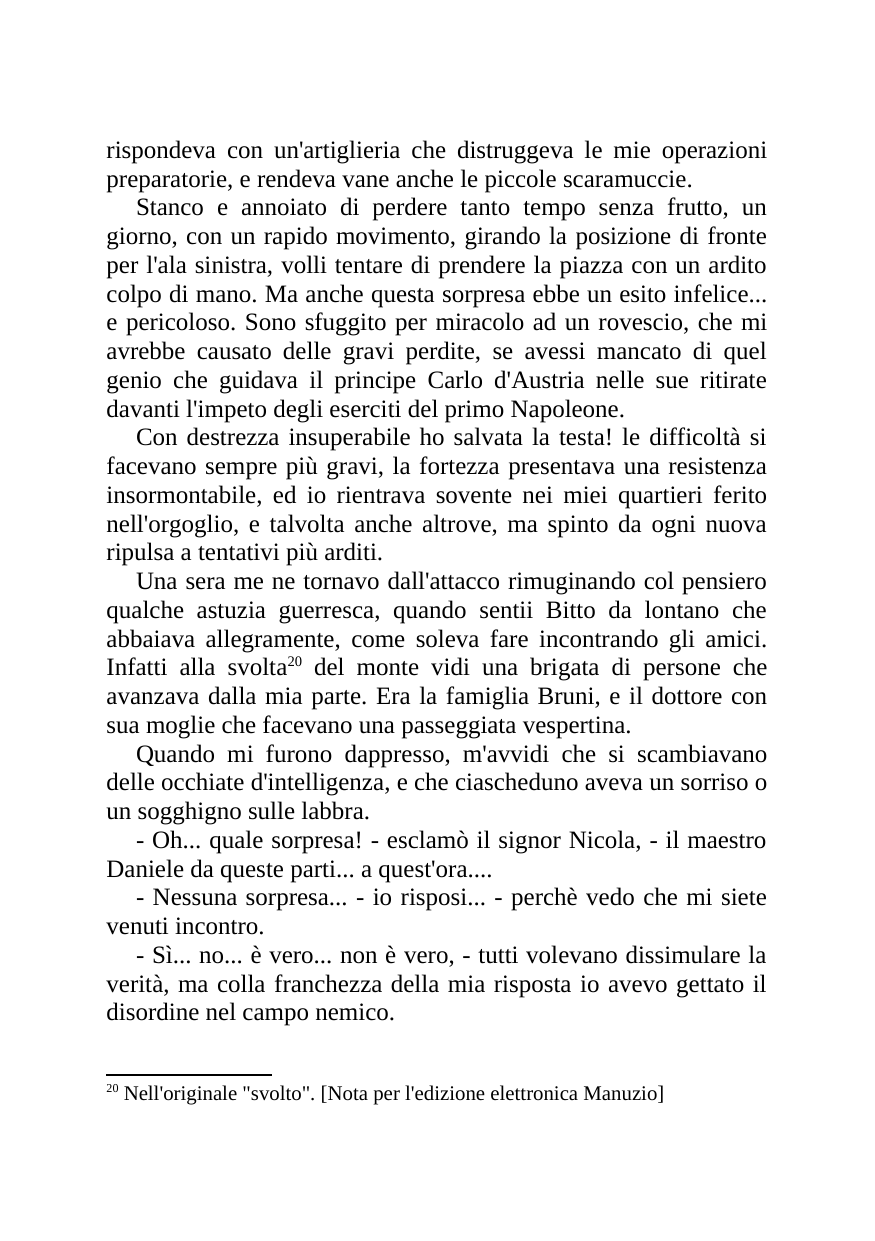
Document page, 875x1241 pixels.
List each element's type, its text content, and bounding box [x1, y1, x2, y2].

text Nell'originale "svolto". [Nota per l'edizione elettronica Manuzio] [106, 1081, 768, 1105]
text - Nessuna sorpresa... - io risposi... - perchè vedo che mi siete venuti incontro. [106, 882, 768, 940]
text - Oh... quale sorpresa! - esclamò il signor Nicola, - il maestro Daniele da queste parti... a quest'ora.... [106, 825, 768, 882]
text rispondeva con un'artiglieria che distruggeva le mie operazioni preparatorie, e rendeva vane anche le piccole scaramuccie. [106, 135, 768, 192]
text Quando mi furono dappresso, m'avvidi che si scambiavano delle occhiate d'intelligenza, e che ciascheduno aveva un sorriso o un sogghigno sulle labbra. [106, 739, 768, 825]
text Con destrezza insuperabile ho salvata la testa! le difficoltà si facevano sempre più gravi, la fortezza presentava una resistenza insormontabile, ed io rientrava sovente nei miei quartieri ferito nell'orgoglio, e talvolta anche altrove, ma spinto da ogni nuova ripulsa a tentativi più arditi. [106, 422, 768, 566]
text Una sera me ne tornavo dall'attacco rimuginando col pensiero qualche astuzia guerresca, quando sentii Bitto da lontano che abbaiava allegramente, come soleva fare incontrando gli amici. Infatti alla svolta del monte vidi una brigata di persone che avanzava dalla mia parte. Era la famiglia Bruni, e il dottore con sua moglie che facevano una passeggiata vespertina. [106, 566, 768, 739]
text - Sì... no... è vero... non è vero, - tutti volevano dissimulare la verità, ma colla franchezza della mia risposta io avevo gettato il disordine nel campo nemico. [106, 940, 768, 1026]
text Stanco e annoiato di perdere tanto tempo senza frutto, un giorno, con un rapido movimento, girando la posizione di fronte per l'ala sinistra, volli tentare di prendere la piazza con un ardito colpo di mano. Ma anche questa sorpresa ebbe un esito infelice... e pericoloso. Sono sfuggito per miracolo ad un rovescio, che mi avrebbe causato delle gravi perdite, se avessi mancato di quel genio che guidava il principe Carlo d'Austria nelle sue ritirate davanti l'impeto degli eserciti del primo Napoleone. [106, 192, 768, 422]
